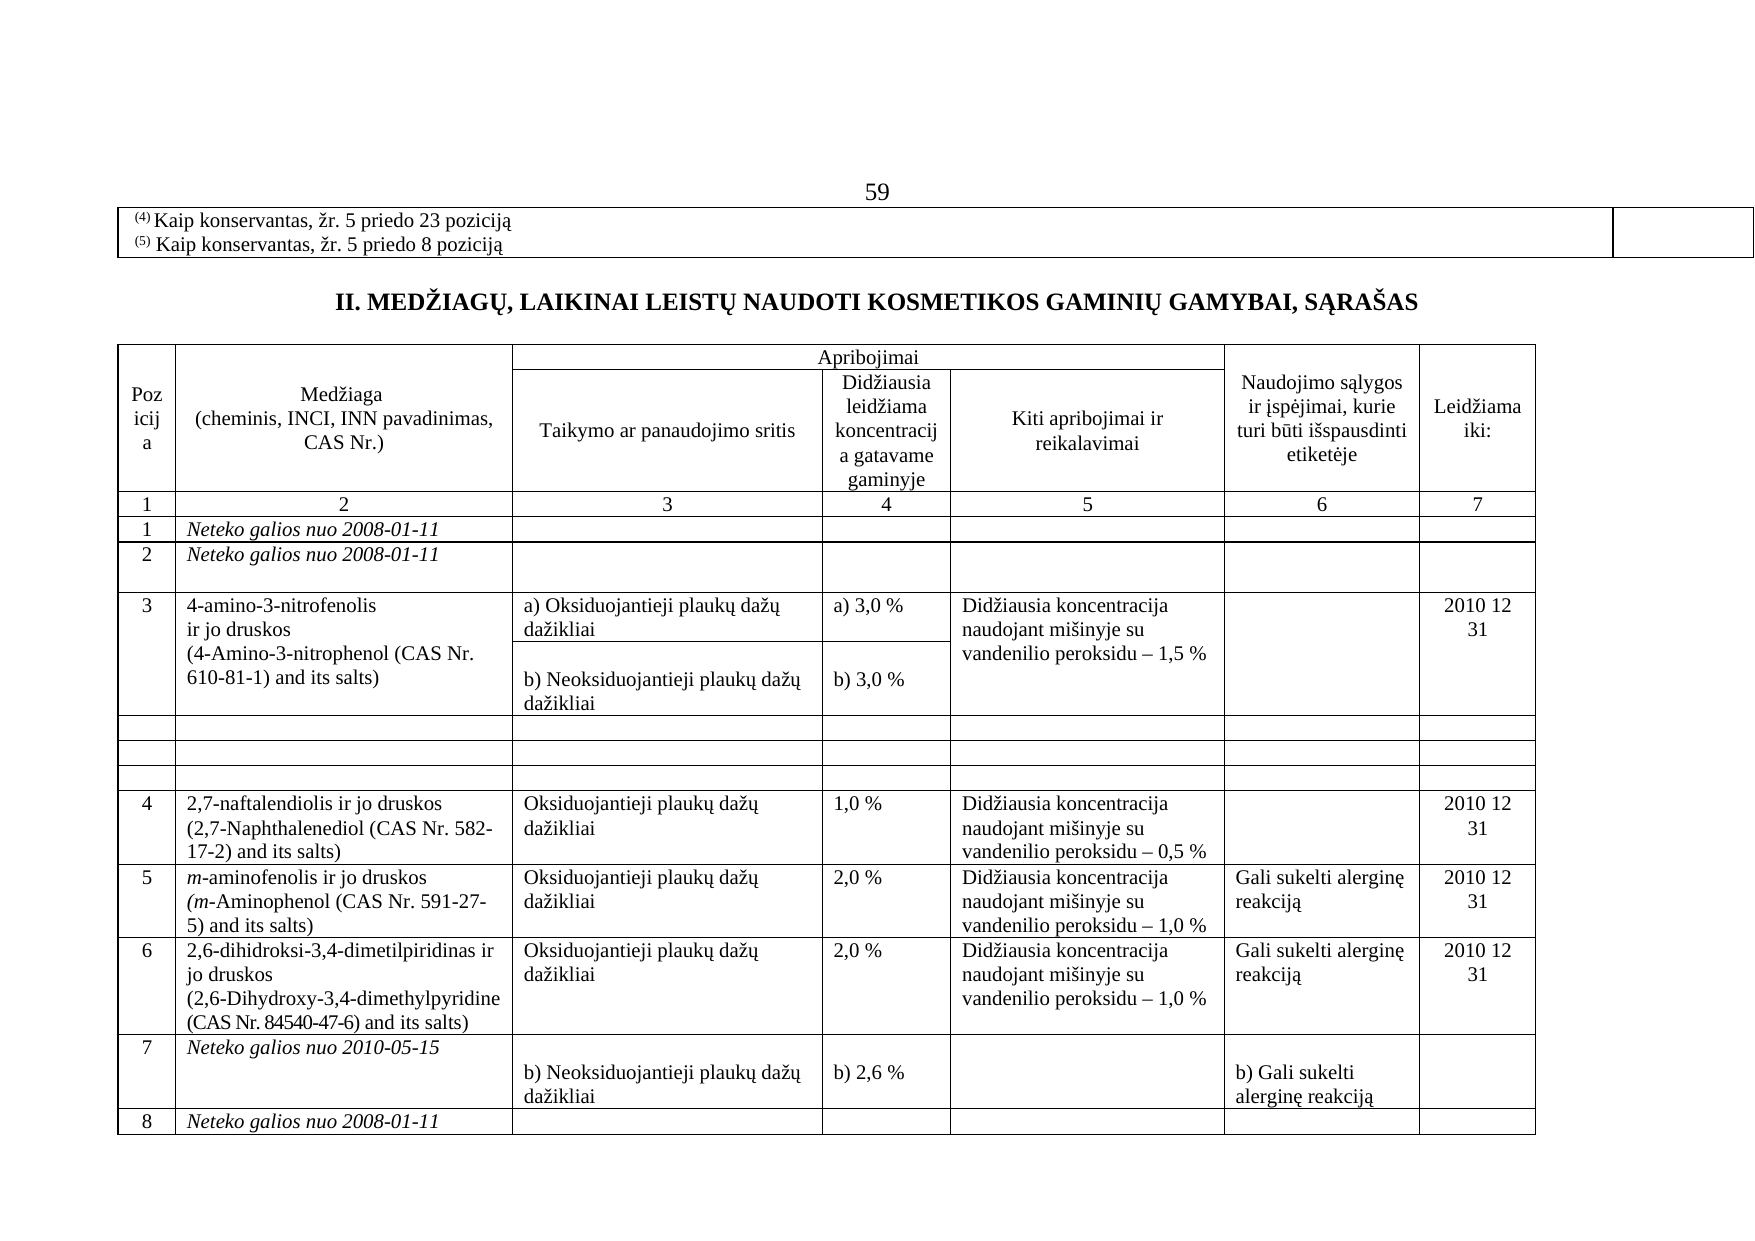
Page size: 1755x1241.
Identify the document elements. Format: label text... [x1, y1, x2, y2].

table_cell [823, 1109, 950, 1133]
table_cell 8 [119, 1109, 175, 1133]
table_cell [513, 517, 822, 541]
table_cell [1420, 716, 1535, 740]
table_cell m-aminofenolis ir jo druskos (m-Aminophenol (CAS Nr. 591-27-5) and its salts) [176, 865, 512, 937]
table_cell a) Oksiduojantieji plaukų dažų dažikliai [513, 593, 822, 641]
table_cell b) 2,6 % [823, 1059, 950, 1108]
table_cell 2010 12 31 [1420, 593, 1535, 715]
table_cell 2,6-dihidroksi-3,4-dimetilpiridinas ir jo druskos (2,6-Dihydroxy-3,4-dimethylpyridine (CAS Nr. 84540-47-6) and its salts) [176, 938, 512, 1034]
table_cell b) Neoksiduojantieji plaukų dažų dažikliai [513, 666, 822, 715]
table_cell Neteko galios nuo 2008-01-11 [176, 543, 512, 592]
table_cell 2010 12 31 [1420, 865, 1535, 937]
table_cell [513, 716, 822, 740]
table_header Apribojimai [513, 345, 1224, 369]
table_cell [823, 766, 950, 790]
table_cell Oksiduojantieji plaukų dažų dažikliai [513, 938, 822, 1034]
table_cell [119, 716, 175, 740]
table_cell (4) Kaip konservantas, žr. 5 priedo 23 poziciją (5) Kaip konservantas, žr. 5 priedo 8 poziciją [119, 208, 1612, 256]
table_cell 2010 12 31 [1420, 791, 1535, 863]
table_cell [119, 766, 175, 790]
table_cell [1420, 1109, 1535, 1133]
table_cell [1420, 741, 1535, 765]
table_cell Didžiausia leidžiama koncentracija gatavame gaminyje [823, 370, 950, 491]
table_cell Didžiausia koncentracija naudojant mišinyje su vandenilio peroksidu – 1,5 % [951, 593, 1224, 715]
table_cell [176, 766, 512, 790]
table_cell 2,0 % [823, 865, 950, 937]
table_cell 4 [119, 791, 175, 863]
table_header Medžiaga (cheminis, INCI, INN pavadinimas, CAS Nr.) [176, 345, 512, 491]
table_cell 6 [1225, 492, 1419, 516]
table_cell [951, 1109, 1224, 1133]
table_header Naudojimo sąlygos ir įspėjimai, kurie turi būti išspausdinti etiketėje [1225, 345, 1419, 491]
table_cell Gali sukelti alerginę reakciją [1225, 938, 1419, 1034]
table_cell 2010 12 31 [1420, 938, 1535, 1034]
table_cell Oksiduojantieji plaukų dažų dažikliai [513, 791, 822, 863]
table_cell [823, 517, 950, 541]
table_cell [951, 741, 1224, 765]
table_cell [951, 517, 1224, 541]
table_cell Neteko galios nuo 2008-01-11 [176, 1109, 512, 1133]
table_cell [823, 543, 950, 566]
table_cell [823, 566, 950, 592]
table_cell [1225, 517, 1419, 541]
table_cell Kiti apribojimai ir reikalavimai [951, 370, 1224, 491]
table_cell [1420, 766, 1535, 790]
table_cell 7 [119, 1035, 175, 1108]
table_cell [1225, 716, 1419, 740]
table_cell b) 3,0 % [823, 666, 950, 715]
table_cell [119, 741, 175, 765]
table_cell [951, 543, 1224, 592]
table_cell 2,0 % [823, 938, 950, 1034]
table_cell 5 [951, 492, 1224, 516]
table_cell 1 [119, 492, 175, 516]
table_cell [823, 642, 950, 666]
table_cell Oksiduojantieji plaukų dažų dažikliai [513, 865, 822, 937]
table_cell [1225, 543, 1419, 566]
table_cell [951, 1035, 1224, 1108]
table_cell 2 [176, 492, 512, 516]
table_cell a) 3,0 % [823, 593, 950, 641]
table_cell Neteko galios nuo 2008-01-11 [176, 517, 512, 541]
table_cell [1225, 791, 1419, 863]
table_cell [513, 766, 822, 790]
table_cell Didžiausia koncentracija naudojant mišinyje su vandenilio peroksidu – 1,0 % [951, 938, 1224, 1034]
table_cell 6 [119, 938, 175, 1034]
table_cell Didžiausia koncentracija naudojant mišinyje su vandenilio peroksidu – 1,0 % [951, 865, 1224, 937]
table_cell [176, 741, 512, 765]
table_cell [1225, 566, 1419, 592]
table_cell 1,0 % [823, 791, 950, 863]
table_cell Gali sukelti alerginę reakciją [1225, 865, 1419, 937]
table_cell [823, 716, 950, 740]
table_cell [1614, 208, 1753, 256]
table_cell [513, 1035, 822, 1059]
table_cell [1225, 1109, 1419, 1133]
table_cell [823, 1035, 950, 1059]
table_cell [1420, 543, 1535, 592]
table_cell [951, 766, 1224, 790]
table_cell [823, 741, 950, 765]
table_cell [513, 543, 822, 566]
table_header Leidžiama iki: [1420, 345, 1535, 491]
table_cell 3 [119, 593, 175, 715]
table_cell [176, 716, 512, 740]
table_cell [1225, 593, 1419, 715]
table_cell 1 [119, 517, 175, 541]
table_cell 2,7-naftalendiolis ir jo druskos (2,7-Naphthalenediol (CAS Nr. 582-17-2) and its salts) [176, 791, 512, 863]
table_cell [1420, 1035, 1535, 1108]
table_cell 2 [119, 543, 175, 592]
table_cell 5 [119, 865, 175, 937]
table_cell [1225, 741, 1419, 765]
table_cell [513, 741, 822, 765]
table_cell Taikymo ar panaudojimo sritis [513, 370, 822, 491]
table_cell [1225, 766, 1419, 790]
table_cell 4 [823, 492, 950, 516]
table_cell [1225, 1035, 1419, 1059]
table_cell 4-amino-3-nitrofenolis ir jo druskos (4-Amino-3-nitrophenol (CAS Nr. 610-81-1) and its salts) [176, 593, 512, 715]
table_cell [951, 716, 1224, 740]
table_cell Neteko galios nuo 2010-05-15 [176, 1035, 512, 1108]
table_cell Didžiausia koncentracija naudojant mišinyje su vandenilio peroksidu – 0,5 % [951, 791, 1224, 863]
table_cell [513, 566, 822, 592]
table_cell 3 [513, 492, 822, 516]
table_header Pozicija [119, 345, 175, 491]
table_cell [513, 1109, 822, 1133]
table_cell [1420, 517, 1535, 541]
text II. MEDŽIAGŲ, LAIKINAI LEISTŲ NAUDOTI KOSMETIKOS GAMINIŲ GAMYBAI, SĄRAŠAS [118, 287, 1636, 315]
table_cell b) Neoksiduojantieji plaukų dažų dažikliai [513, 1059, 822, 1108]
table_cell 7 [1420, 492, 1535, 516]
table_cell b) Gali sukelti alerginę reakciją [1225, 1059, 1419, 1108]
table_cell [513, 642, 822, 666]
